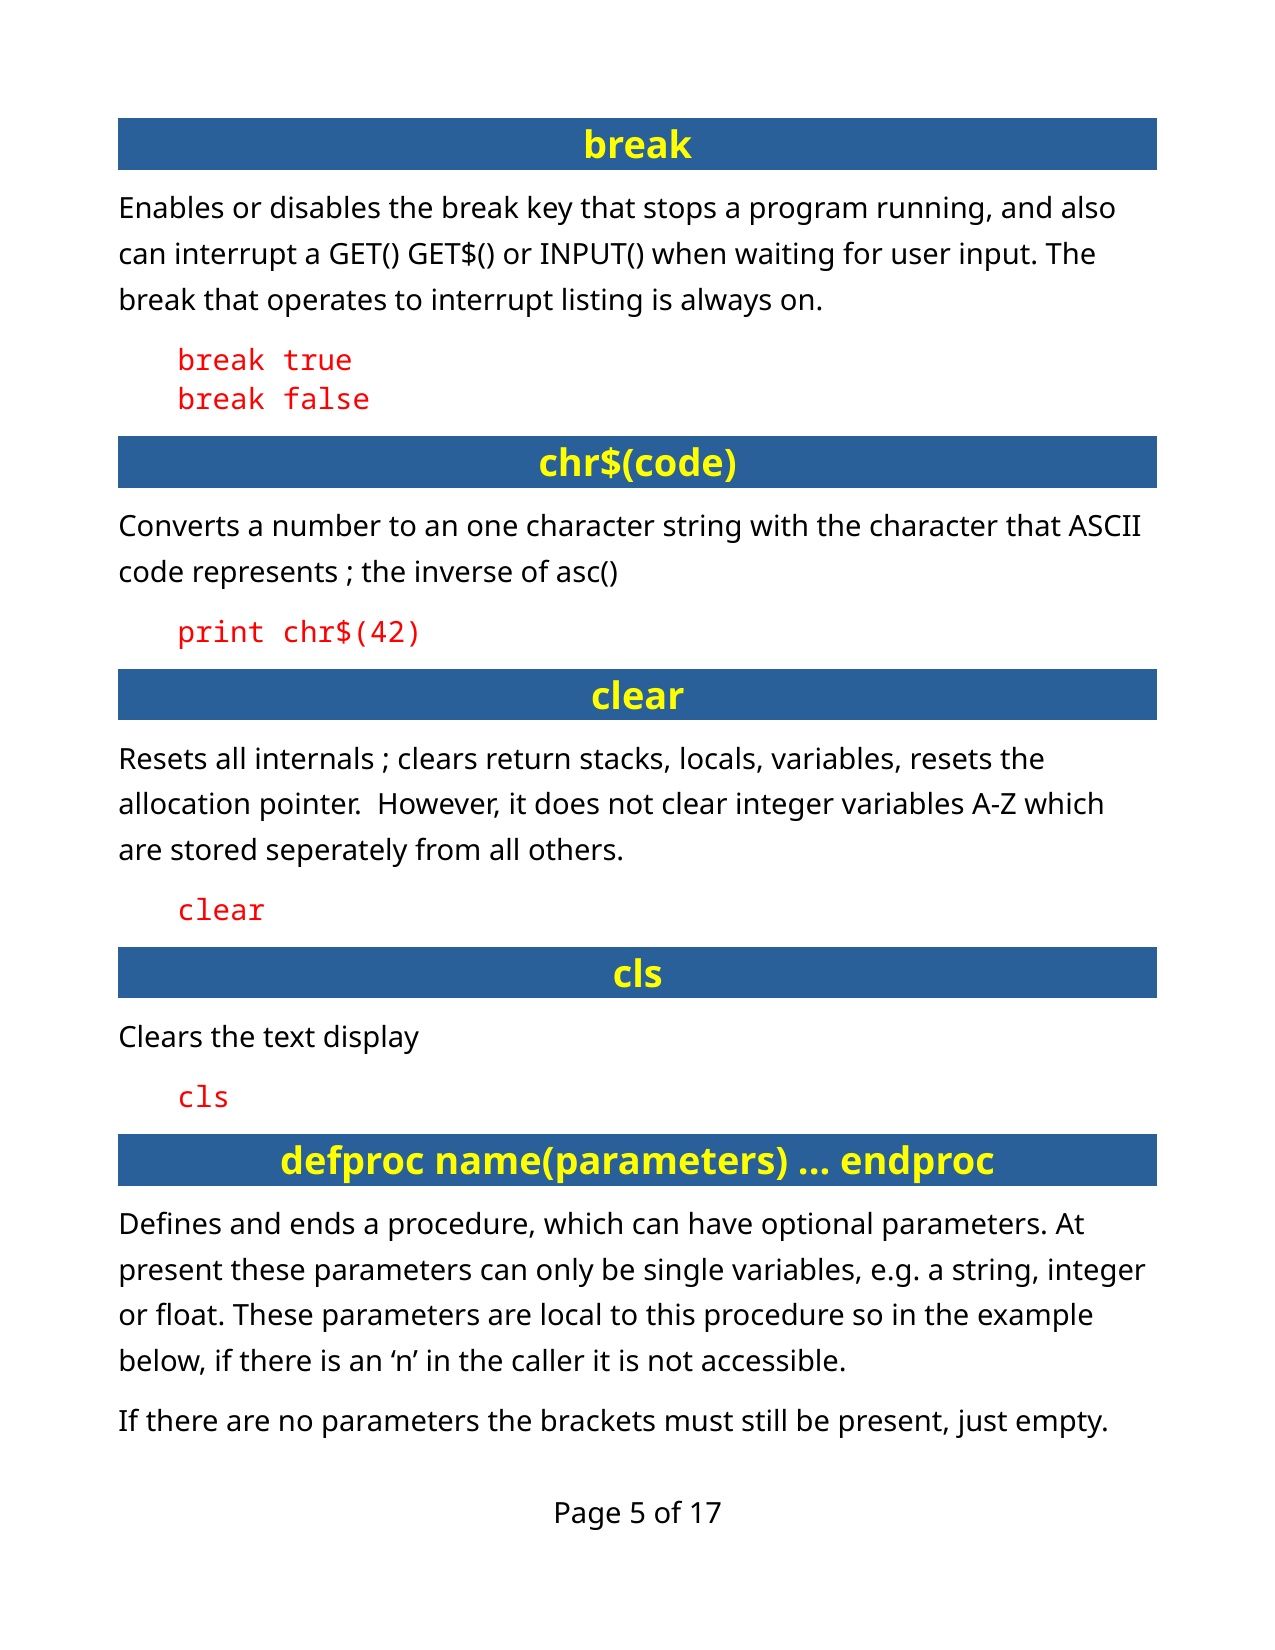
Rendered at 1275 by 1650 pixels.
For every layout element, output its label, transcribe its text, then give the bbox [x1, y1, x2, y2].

text Converts a number to an one character string with the character that ASCII code represents ; the inverse of asc() [118, 505, 1157, 591]
text Clears the text display [118, 1016, 1157, 1056]
text break true [177, 339, 1157, 379]
subtitle break [118, 118, 1157, 170]
text break false [177, 379, 1157, 418]
subtitle clear [118, 669, 1157, 720]
subtitle defproc name(parameters) ... endproc [118, 1134, 1157, 1186]
text Resets all internals ; clears return stacks, locals, variables, resets the allocation pointer. However, it does not clear integer variables A-Z which are stored seperately from all others. [118, 738, 1157, 869]
text clear [177, 889, 1157, 929]
text If there are no parameters the brackets must still be present, just empty. [118, 1400, 1157, 1440]
text cls [177, 1076, 1157, 1116]
subtitle chr$(code) [118, 436, 1157, 488]
subtitle cls [118, 947, 1157, 998]
text Defines and ends a procedure, which can have optional parameters. At present these parameters can only be single variables, e.g. a string, integer or float. These parameters are local to this procedure so in the example below, if there is an ‘n’ in the caller it is not accessible. [118, 1203, 1157, 1380]
text print chr$(42) [177, 611, 1157, 651]
text Enables or disables the break key that stops a program running, and also can interrupt a GET() GET$() or INPUT() when waiting for user input. The break that operates to interrupt listing is always on. [118, 187, 1157, 318]
